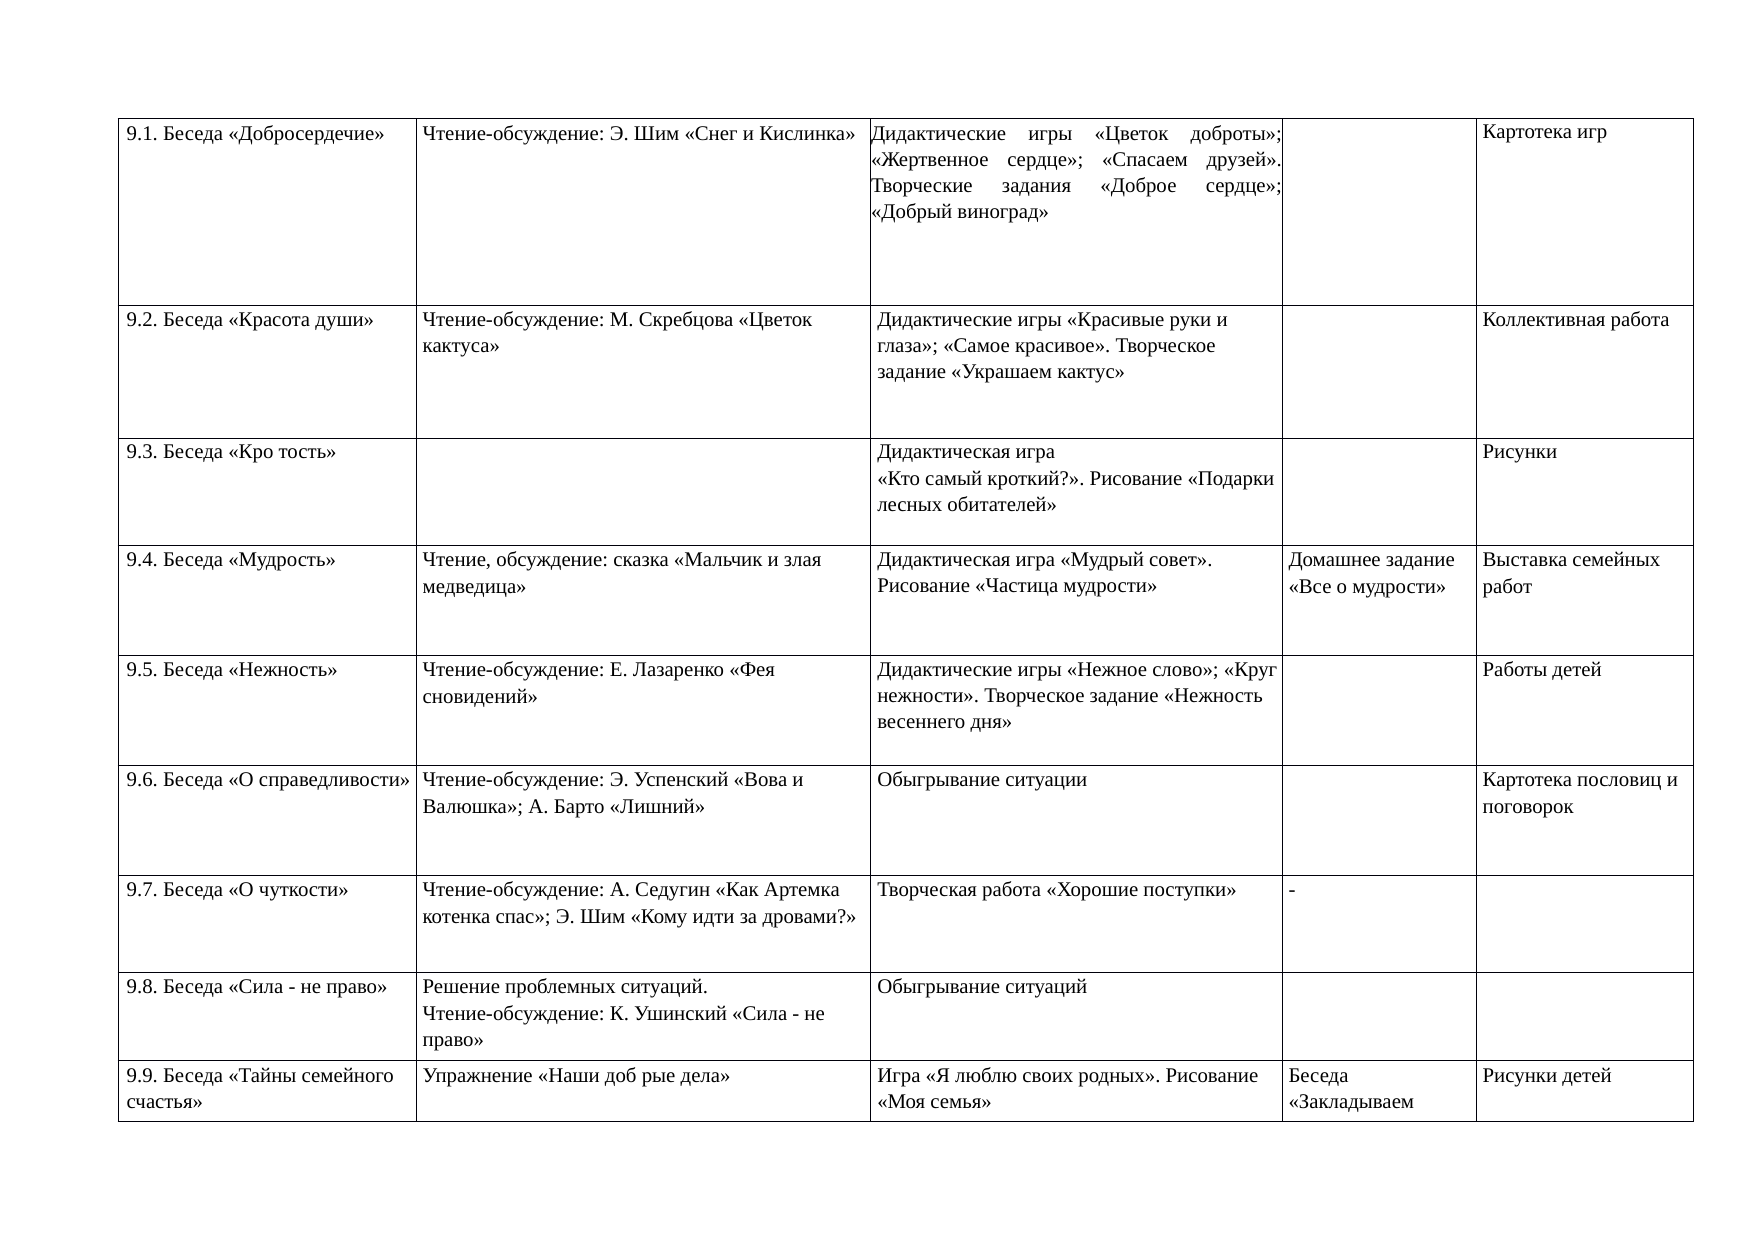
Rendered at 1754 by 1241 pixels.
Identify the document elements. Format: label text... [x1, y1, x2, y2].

table_cell Обыгрывание ситуаций [871, 973, 1282, 1060]
table_cell [417, 464, 870, 544]
table_cell 9.7. Беседа «О чуткости» [119, 876, 416, 972]
table_cell Упражнение «Наши доб рые дела» [417, 1061, 870, 1121]
table_cell [1477, 973, 1693, 1060]
table_cell Дидактические игры «Нежное слово»; «Круг нежности». Творческое задание «Нежность весеннего дня» [871, 656, 1282, 764]
table_cell [1283, 119, 1476, 304]
table_cell 9.9. Беседа «Тайны семейного счастья» [119, 1061, 416, 1121]
table_cell [1283, 766, 1476, 874]
table_cell Игра «Я люблю своих родных». Рисование «Моя семья» [871, 1061, 1282, 1121]
table_cell 9.6. Беседа «О справедливости» [119, 766, 416, 874]
table_cell Рисунки [1477, 439, 1693, 464]
table_cell Работы детей [1477, 656, 1693, 764]
table_cell Дидактические игры «Цветок доброты»; «Жертвенное сердце»; «Спасаем друзей». Творческие задания «Доброе сердце»; «Добрый виноград» [871, 119, 1282, 304]
table_cell 9.2. Беседа «Красота души» [119, 306, 416, 438]
table_cell Рисунки детей [1477, 1061, 1693, 1121]
table_cell [1477, 464, 1693, 544]
table_cell [119, 464, 416, 544]
table_cell 9.1. Беседа «Добросердечие» [119, 119, 416, 304]
table_cell [1283, 656, 1476, 764]
table_cell 9.5. Беседа «Нежность» [119, 656, 416, 764]
table_cell [1477, 876, 1693, 972]
table_cell Чтение-обсуждение: М. Скребцова «Цветок кактуса» [417, 306, 870, 438]
table_cell [1283, 306, 1476, 438]
table_cell Коллективная работа [1477, 306, 1693, 438]
table_cell Решение проблемных ситуаций. Чтение-обсуждение: К. Ушинский «Сила - не право» [417, 973, 870, 1060]
table_cell Чтение-обсуждение: Е. Лазаренко «Фея сновидений» [417, 656, 870, 764]
table_cell Беседа «Закладываем [1283, 1061, 1476, 1121]
table_cell [1283, 973, 1476, 1060]
table_cell Чтение-обсуждение: Э. Успенский «Вова и Валюшка»; А. Барто «Лишний» [417, 766, 870, 874]
table_cell Картотека игр [1477, 119, 1693, 304]
table_cell 9.3. Беседа «Кро тость» [119, 439, 416, 464]
table_cell 9.8. Беседа «Сила - не право» [119, 973, 416, 1060]
table_cell Чтение, обсуждение: сказка «Мальчик и злая медведица» [417, 546, 870, 654]
table_cell «Кто самый кроткий?». Рисование «Подарки лесных обитателей» [871, 464, 1282, 544]
table_cell [417, 439, 870, 464]
table_cell Дидактическая игра «Мудрый совет». Рисование «Частица мудрости» [871, 546, 1282, 654]
table_cell Дидактическая игра [871, 439, 1282, 464]
table_cell Выставка семейных работ [1477, 546, 1693, 654]
table_cell Чтение-обсуждение: Э. Шим «Снег и Кислинка» [417, 119, 870, 304]
table_cell Домашнее задание «Все о мудрости» [1283, 546, 1476, 654]
table_cell Творческая работа «Хорошие поступки» [871, 876, 1282, 972]
table_cell [1283, 464, 1476, 544]
table_cell Дидактические игры «Красивые руки и глаза»; «Самое красивое». Творческое задание «Украшаем кактус» [871, 306, 1282, 438]
table_cell - [1283, 876, 1476, 972]
table_cell Чтение-обсуждение: А. Седугин «Как Артемка котенка спас»; Э. Шим «Кому идти за дровами?» [417, 876, 870, 972]
table_cell [1283, 439, 1476, 464]
table_cell Обыгрывание ситуации [871, 766, 1282, 874]
table_cell Картотека пословиц и поговорок [1477, 766, 1693, 874]
table_cell 9.4. Беседа «Мудрость» [119, 546, 416, 654]
